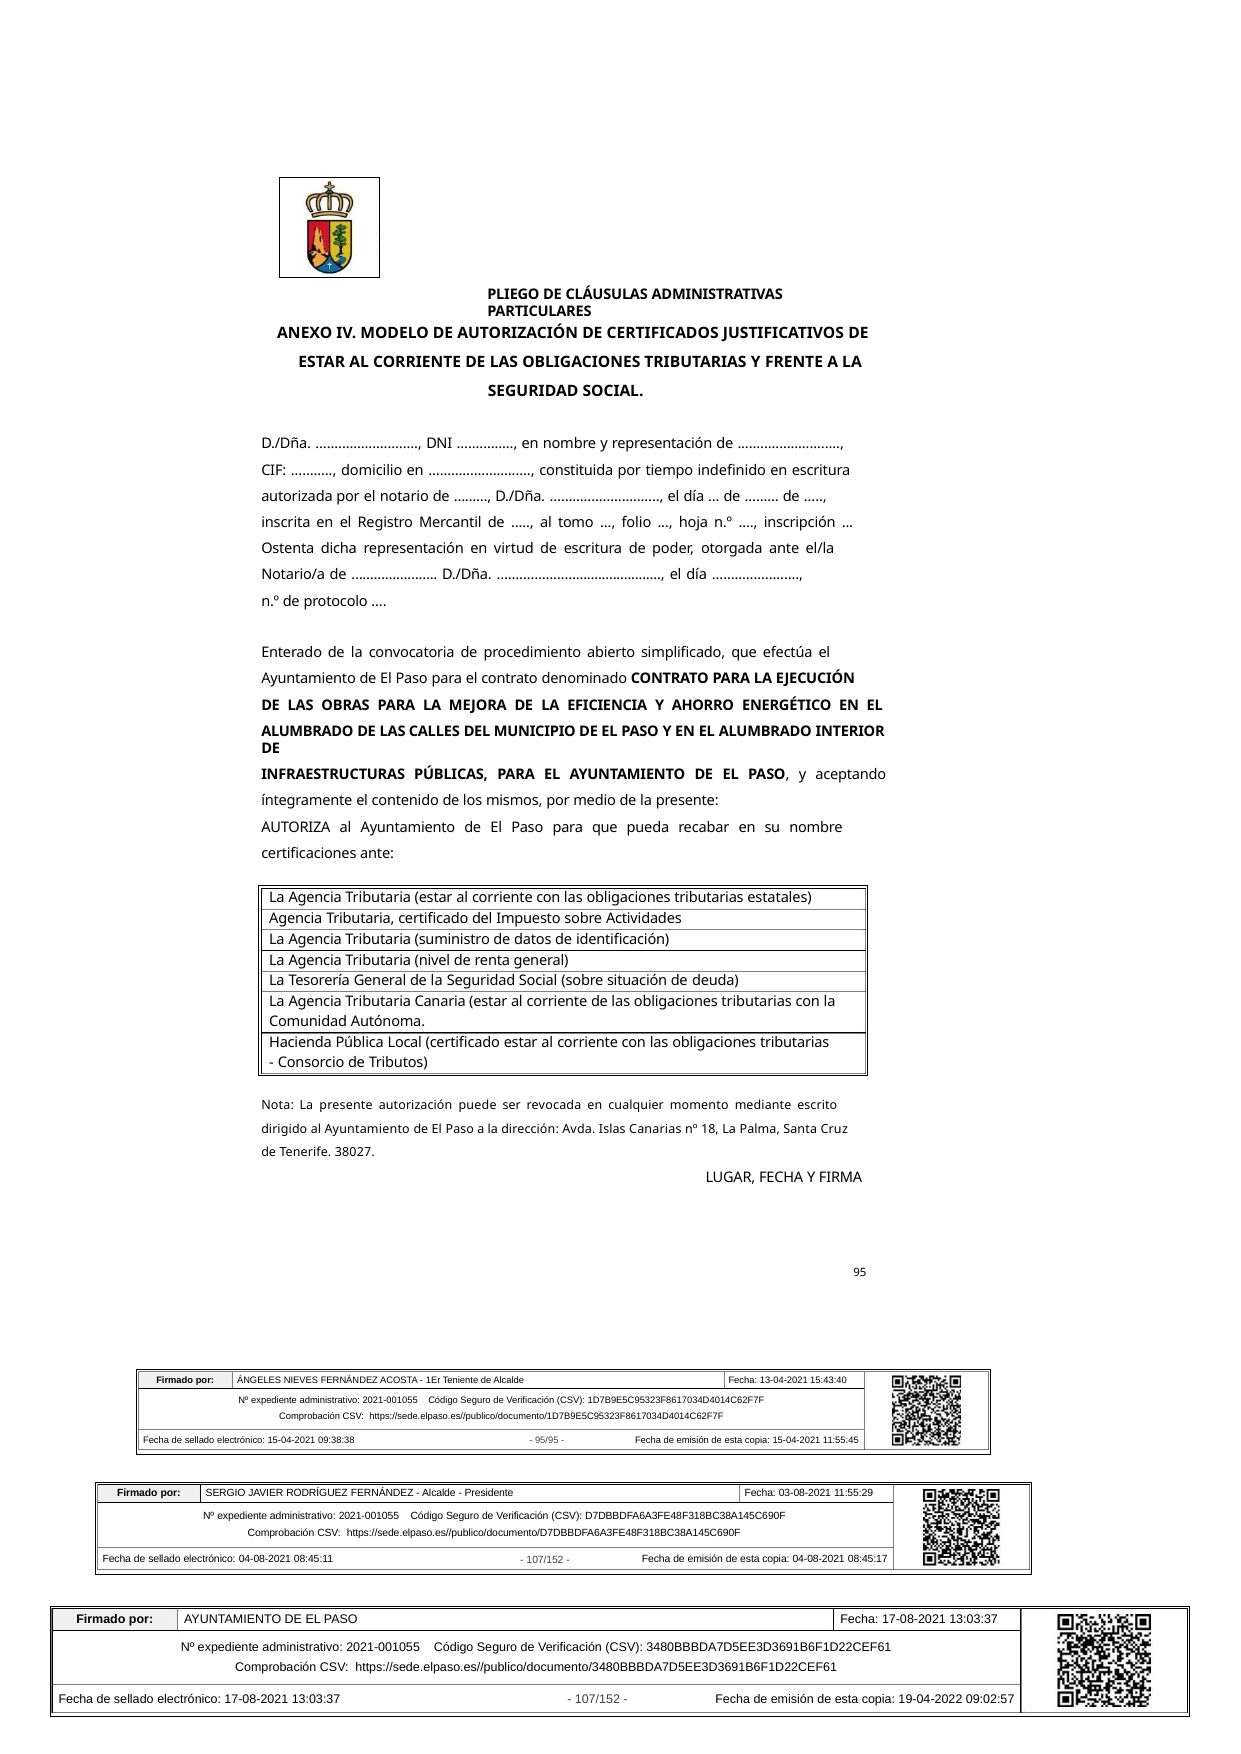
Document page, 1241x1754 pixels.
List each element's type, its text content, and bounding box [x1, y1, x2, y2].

text Fecha: 13-04-2021 15:43:40 [728, 1375, 864, 1385]
text PLIEGO DE CLÁUSULAS ADMINISTRATIVAS PARTICULARES [487, 286, 890, 320]
text Fecha: 17-08-2021 13:03:37 [840, 1612, 1021, 1626]
text LUGAR, FECHA Y FIRMA [705, 1168, 889, 1185]
text Fecha de emisión de esta copia: 15-04-2021 11:55:45 [635, 1435, 884, 1445]
text DE LAS OBRAS PARA LA MEJORA DE LA EFICIENCIA Y AHORRO ENERGÉTICO EN EL [261, 696, 891, 713]
text certificaciones ante: [261, 845, 890, 862]
text Firmado por: [156, 1375, 228, 1385]
text n.º de protocolo .... [261, 592, 890, 609]
text - 95/95 - [529, 1435, 578, 1446]
picture [51, 1607, 1189, 1716]
text ÁNGELES NIEVES FERNÁNDEZ ACOSTA - 1Er Teniente de Alcalde [237, 1375, 552, 1385]
picture [137, 1370, 990, 1454]
text - 107/152 - [520, 1554, 585, 1565]
text La Agencia Tributaria (estar al corriente con las obligaciones tributarias estatales) [269, 889, 853, 906]
text Fecha de emisión de esta copia: 19-04-2022 09:02:57 [715, 1692, 1039, 1706]
text D./Dña. ..........................., DNI ..............., en nombre y representación de ..........................., [261, 435, 890, 452]
text íntegramente el contenido de los mismos, por medio de la presente: [261, 792, 891, 809]
text Enterado de la convocatoria de procedimiento abierto simplificado, que efectúa el [261, 644, 891, 661]
text La Agencia Tributaria Canaria (estar al corriente de las obligaciones tributarias con la [269, 992, 882, 1010]
text dirigido al Ayuntamiento de El Paso a la dirección: Avda. Islas Canarias nº 18, La Palma, Santa Cruz [261, 1121, 891, 1136]
text Fecha de sellado electrónico: 17-08-2021 13:03:37 [58, 1692, 365, 1706]
text Comprobación CSV: https://sede.elpaso.es//publico/documento/1D7B9E5C95323F8617034D4014C62F7F [279, 1411, 788, 1421]
picture [96, 1483, 1031, 1574]
text La Agencia Tributaria (nivel de renta general) [269, 952, 853, 969]
text Fecha: 03-08-2021 11:55:29 [744, 1488, 893, 1499]
text Comprobación CSV: https://sede.elpaso.es//publico/documento/3480BBBDA7D5EE3D3691B6F1D22CEF61 [235, 1661, 917, 1674]
text Nº expediente administrativo: 2021-001055 Código Seguro de Verificación (CSV): 3480BBBDA7D5EE3D3691B6F1D22CEF61 [181, 1640, 917, 1654]
text inscrita en el Registro Mercantil de ....., al tomo ..., folio ..., hoja n.º ...., inscripción ... [261, 514, 890, 531]
text La Tesorería General de la Seguridad Social (sobre situación de deuda) [269, 972, 882, 989]
text Hacienda Pública Local (certificado estar al corriente con las obligaciones tributarias [269, 1033, 882, 1051]
text de Tenerife. 38027. [261, 1145, 891, 1160]
text Agencia Tributaria, certificado del Impuesto sobre Actividades [269, 910, 853, 927]
text Comunidad Autónoma. [269, 1013, 882, 1030]
picture [259, 886, 867, 1075]
text SEGURIDAD SOCIAL. [488, 381, 874, 400]
text Fecha de sellado electrónico: 15-04-2021 09:38:38 [143, 1435, 379, 1445]
text ESTAR AL CORRIENTE DE LAS OBLIGACIONES TRIBUTARIAS Y FRENTE A LA [298, 352, 874, 371]
text - 107/152 - [567, 1693, 646, 1707]
text AUTORIZA al Ayuntamiento de El Paso para que pueda recabar en su nombre [261, 818, 890, 835]
text INFRAESTRUCTURAS PÚBLICAS, PARA EL AYUNTAMIENTO DE EL PASO, y aceptando [261, 766, 891, 783]
text Comprobación CSV: https://sede.elpaso.es//publico/documento/D7DBBDFA6A3FE48F318BC38A145C690F [247, 1527, 812, 1539]
text Consorcio de Tributos) [278, 1054, 453, 1071]
picture [280, 178, 379, 277]
text AYUNTAMIENTO DE EL PASO [184, 1612, 386, 1626]
text Nº expediente administrativo: 2021-001055 Código Seguro de Verificación (CSV): 1D7B9E5C95323F8617034D4014C62F7F [238, 1396, 788, 1406]
text Firmado por: [76, 1612, 172, 1626]
text autorizada por el notario de ………, D./Dña. ……......................., el día ... de ......... de ....., [261, 488, 890, 505]
text SERGIO JAVIER RODRÍGUEZ FERNÁNDEZ - Alcalde - Presidente [205, 1488, 540, 1499]
text CIF: ..........., domicilio en ..........................., constituida por tiempo indefinido en escritura [261, 462, 890, 478]
text Notario/a de ………………….. D./Dña. …………………......................., el día ......................., [261, 566, 890, 583]
text 95 [853, 1266, 883, 1279]
text La Agencia Tributaria (suministro de datos de identificación) [269, 931, 853, 948]
text Ostenta dicha representación en virtud de escritura de poder, otorgada ante el/la [261, 540, 890, 557]
text Nota: La presente autorización puede ser revocada en cualquier momento mediante escrito [261, 1098, 891, 1113]
text ANEXO IV. MODELO DE AUTORIZACIÓN DE CERTIFICADOS JUSTIFICATIVOS DE [277, 323, 874, 342]
text ALUMBRADO DE LAS CALLES DEL MUNICIPIO DE EL PASO Y EN EL ALUMBRADO INTERIOR DE [261, 722, 891, 757]
text Nº expediente administrativo: 2021-001055 Código Seguro de Verificación (CSV): D7DBBDFA6A3FE48F318BC38A145C690F [203, 1510, 812, 1522]
text Fecha de sellado electrónico: 04-08-2021 08:45:11 [102, 1553, 359, 1565]
text Firmado por: [117, 1488, 196, 1499]
text Fecha de emisión de esta copia: 04-08-2021 08:45:17 [642, 1553, 912, 1565]
text - [269, 1054, 278, 1071]
text Ayuntamiento de El Paso para el contrato denominado CONTRATO PARA LA EJECUCIÓN [261, 670, 891, 687]
